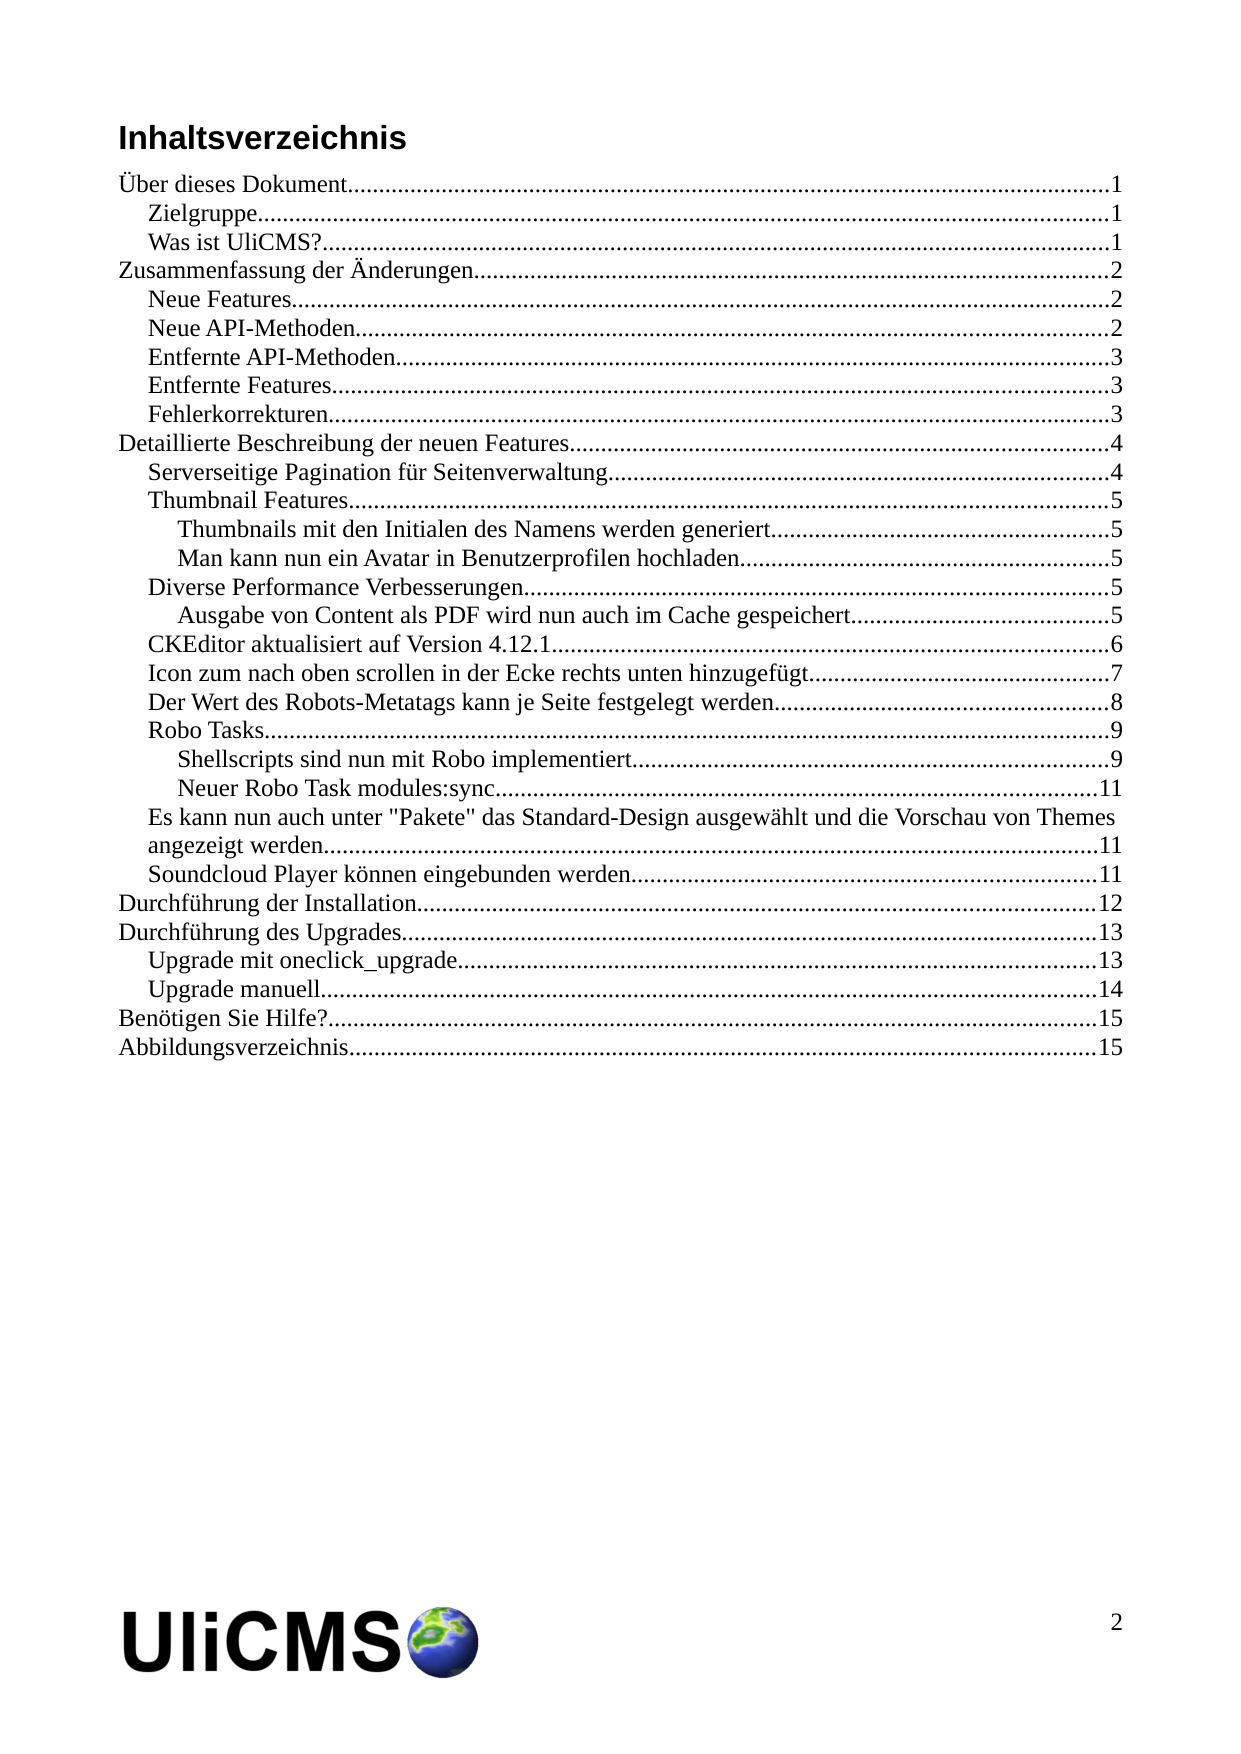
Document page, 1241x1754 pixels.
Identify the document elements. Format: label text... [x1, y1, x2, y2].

text Man kann nun ein Avatar in Benutzerprofilen hochladen 5 [177, 543, 1123, 572]
text Neue API-Methoden 2 [148, 313, 1123, 342]
text Es kann nun auch unter "Pakete" das Standard-Design ausgewählt und die Vorschau von Themes angezeigt werden 11 [148, 802, 1123, 859]
text Thumbnail Features 5 [148, 485, 1123, 514]
text Entfernte Features 3 [148, 370, 1123, 399]
text Entfernte API-Methoden 3 [148, 342, 1123, 370]
text Über dieses Dokument 1 [118, 169, 1123, 198]
text Detaillierte Beschreibung der neuen Features 4 [118, 428, 1123, 457]
text Der Wert des Robots-Metatags kann je Seite festgelegt werden 8 [148, 687, 1123, 715]
text Diverse Performance Verbesserungen 5 [148, 572, 1123, 600]
text Durchführung des Upgrades 13 [118, 917, 1123, 945]
text Zusammenfassung der Änderungen 2 [118, 255, 1123, 284]
text Ausgabe von Content als PDF wird nun auch im Cache gespeichert 5 [177, 600, 1123, 629]
text Icon zum nach oben scrollen in der Ecke rechts unten hinzugefügt 7 [148, 658, 1123, 687]
text Shellscripts sind nun mit Robo implementiert 9 [177, 744, 1123, 773]
text Durchführung der Installation 12 [118, 888, 1123, 917]
text Serverseitige Pagination für Seitenverwaltung 4 [148, 457, 1123, 485]
text CKEditor aktualisiert auf Version 4.12.1 6 [148, 629, 1123, 658]
text Thumbnails mit den Initialen des Namens werden generiert. 5 [177, 514, 1123, 543]
text Neue Features 2 [148, 284, 1123, 313]
text Robo Tasks 9 [148, 715, 1123, 744]
text Benötigen Sie Hilfe? 15 [118, 1003, 1123, 1032]
text Soundcloud Player können eingebunden werden 11 [148, 859, 1123, 888]
picture [118, 1607, 479, 1681]
text Neuer Robo Task modules:sync 11 [177, 773, 1123, 802]
text Was ist UliCMS? 1 [148, 227, 1123, 255]
subtitle Inhaltsverzeichnis [118, 118, 1123, 157]
text Upgrade mit oneclick_upgrade 13 [148, 945, 1123, 974]
text Abbildungsverzeichnis 15 [118, 1032, 1123, 1060]
text Fehlerkorrekturen 3 [148, 399, 1123, 428]
text Zielgruppe 1 [148, 198, 1123, 227]
text Upgrade manuell 14 [148, 974, 1123, 1003]
